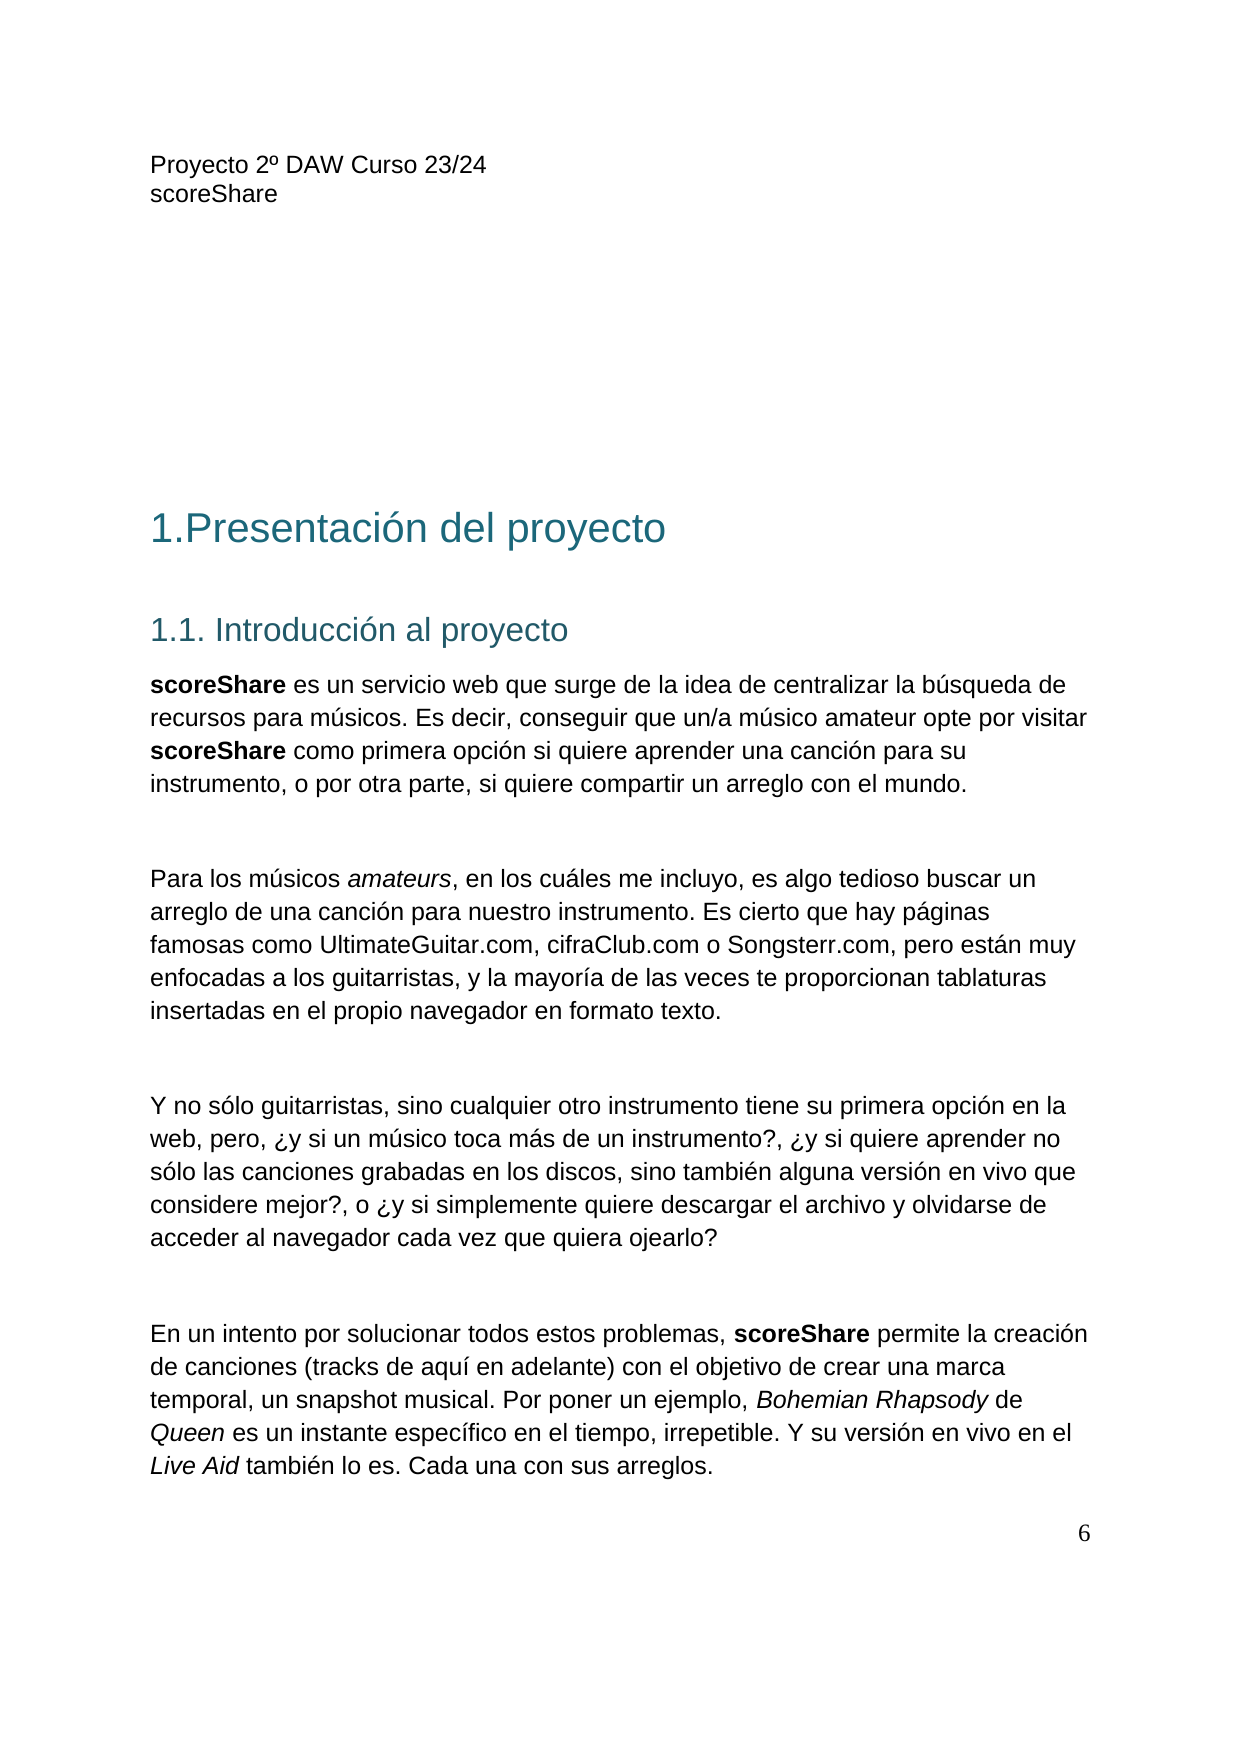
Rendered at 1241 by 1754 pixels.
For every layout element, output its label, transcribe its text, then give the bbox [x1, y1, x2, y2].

text scoreShare es un servicio web que surge de la idea de centralizar la búsqueda de recursos para músicos. Es decir, conseguir que un/a músico amateur opte por visitar scoreShare como primera opción si quiere aprender una canción para su instrumento, o por otra parte, si quiere compartir un arreglo con el mundo. [150, 670, 1090, 798]
text Para los músicos amateurs, en los cuáles me incluyo, es algo tedioso buscar un arreglo de una canción para nuestro instrumento. Es cierto que hay páginas famosas como UltimateGuitar.com, cifraClub.com o Songsterr.com, pero están muy enfocadas a los guitarristas, y la mayoría de las veces te proporcionan tablaturas insertadas en el propio navegador en formato texto. [150, 864, 1090, 1025]
text 1.Presentación del proyecto [150, 504, 1090, 552]
text En un intento por solucionar todos estos problemas, scoreShare permite la creación de canciones (tracks de aquí en adelante) con el objetivo de crear una marca temporal, un snapshot musical. Por poner un ejemplo, Bohemian Rhapsody de Queen es un instante específico en el tiempo, irrepetible. Y su versión en vivo en el Live Aid también lo es. Cada una con sus arreglos. [150, 1319, 1090, 1479]
text Y no sólo guitarristas, sino cualquier otro instrumento tiene su primera opción en la web, pero, ¿y si un músico toca más de un instrumento?, ¿y si quiere aprender no sólo las canciones grabadas en los discos, sino también alguna versión en vivo que considere mejor?, o ¿y si simplemente quiere descargar el archivo y olvidarse de acceder al navegador cada vez que quiera ojearlo? [150, 1091, 1090, 1252]
text 1.1. Introducción al proyecto [150, 611, 1090, 649]
